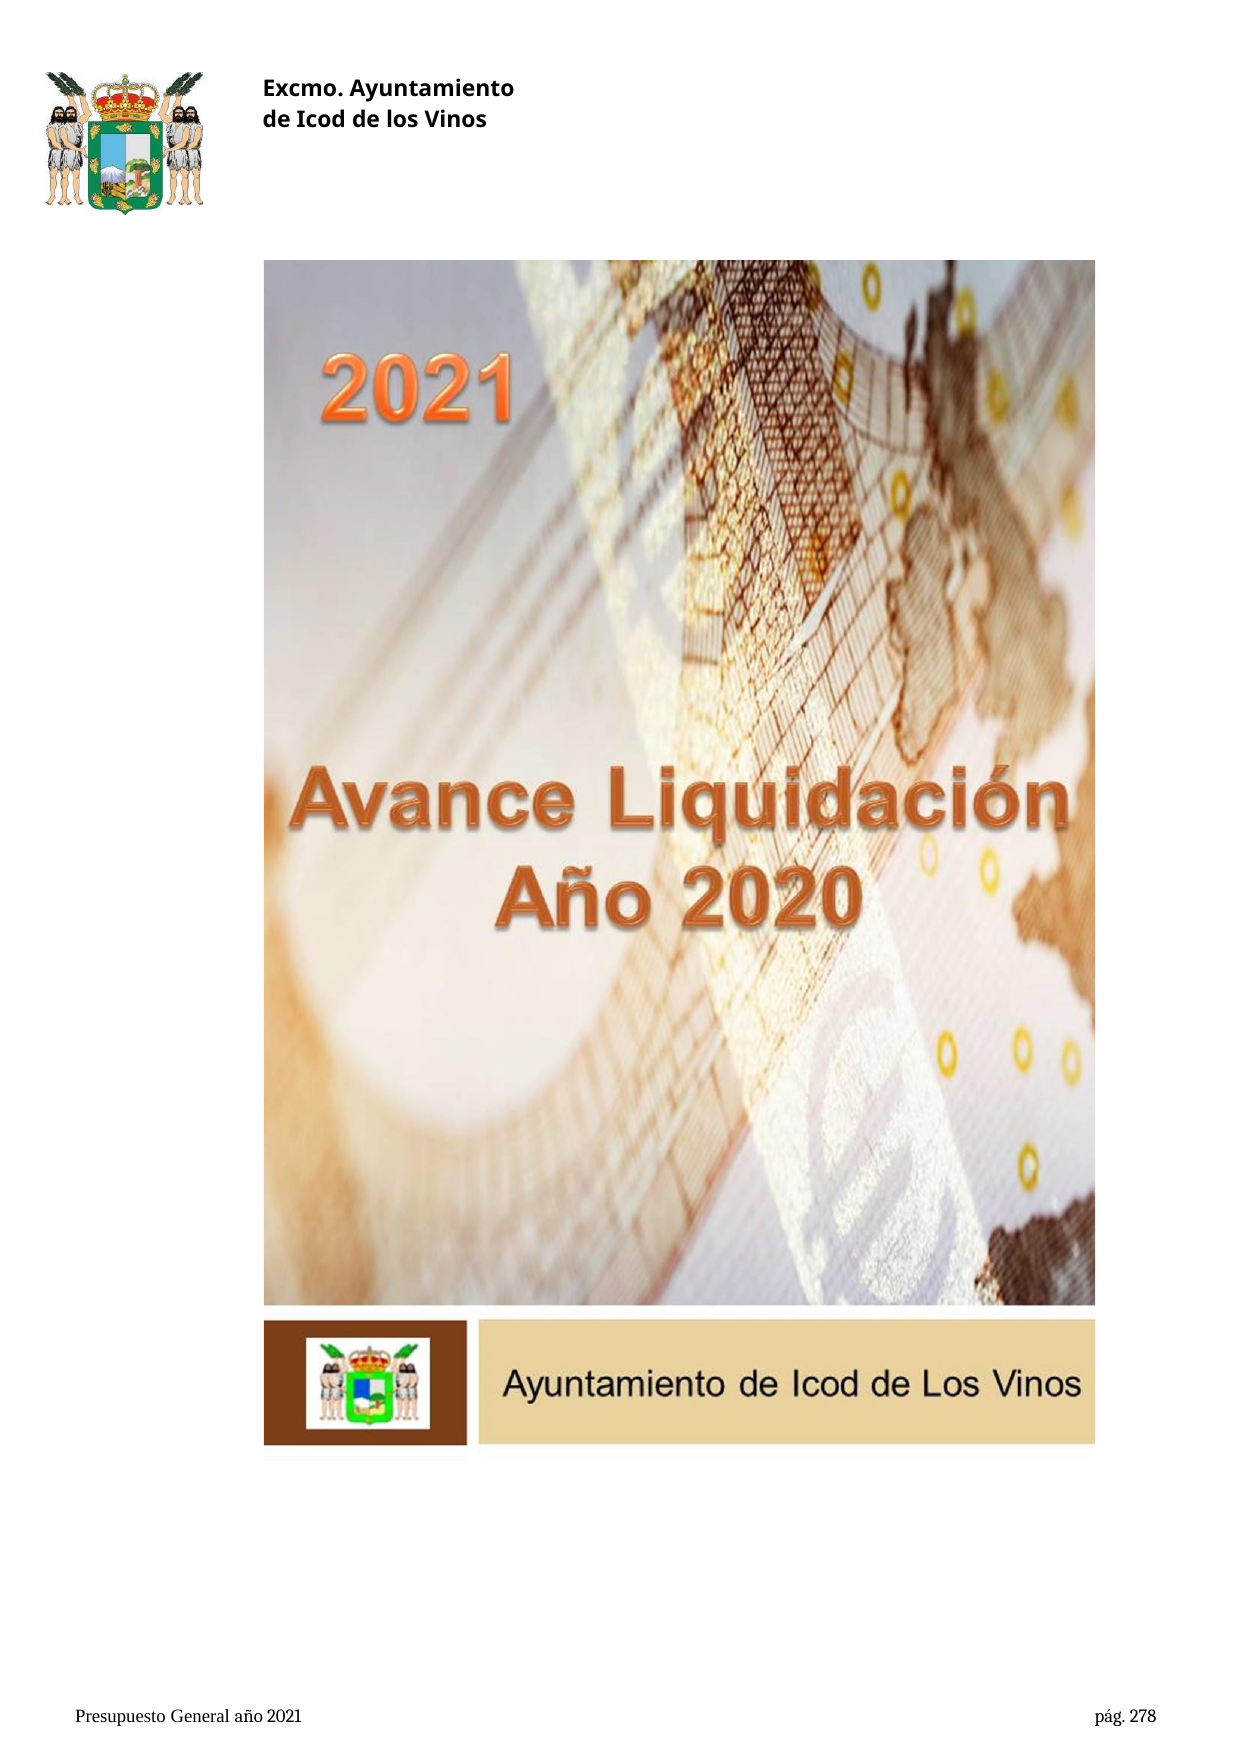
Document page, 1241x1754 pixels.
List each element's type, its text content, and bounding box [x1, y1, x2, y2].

picture [45, 72, 204, 215]
text Excmo. Ayuntamiento de Icod de los Vinos [262, 72, 546, 134]
text Presupuesto General año 2021 pág. 278 [75, 1704, 1221, 1727]
picture [263, 260, 1096, 1461]
